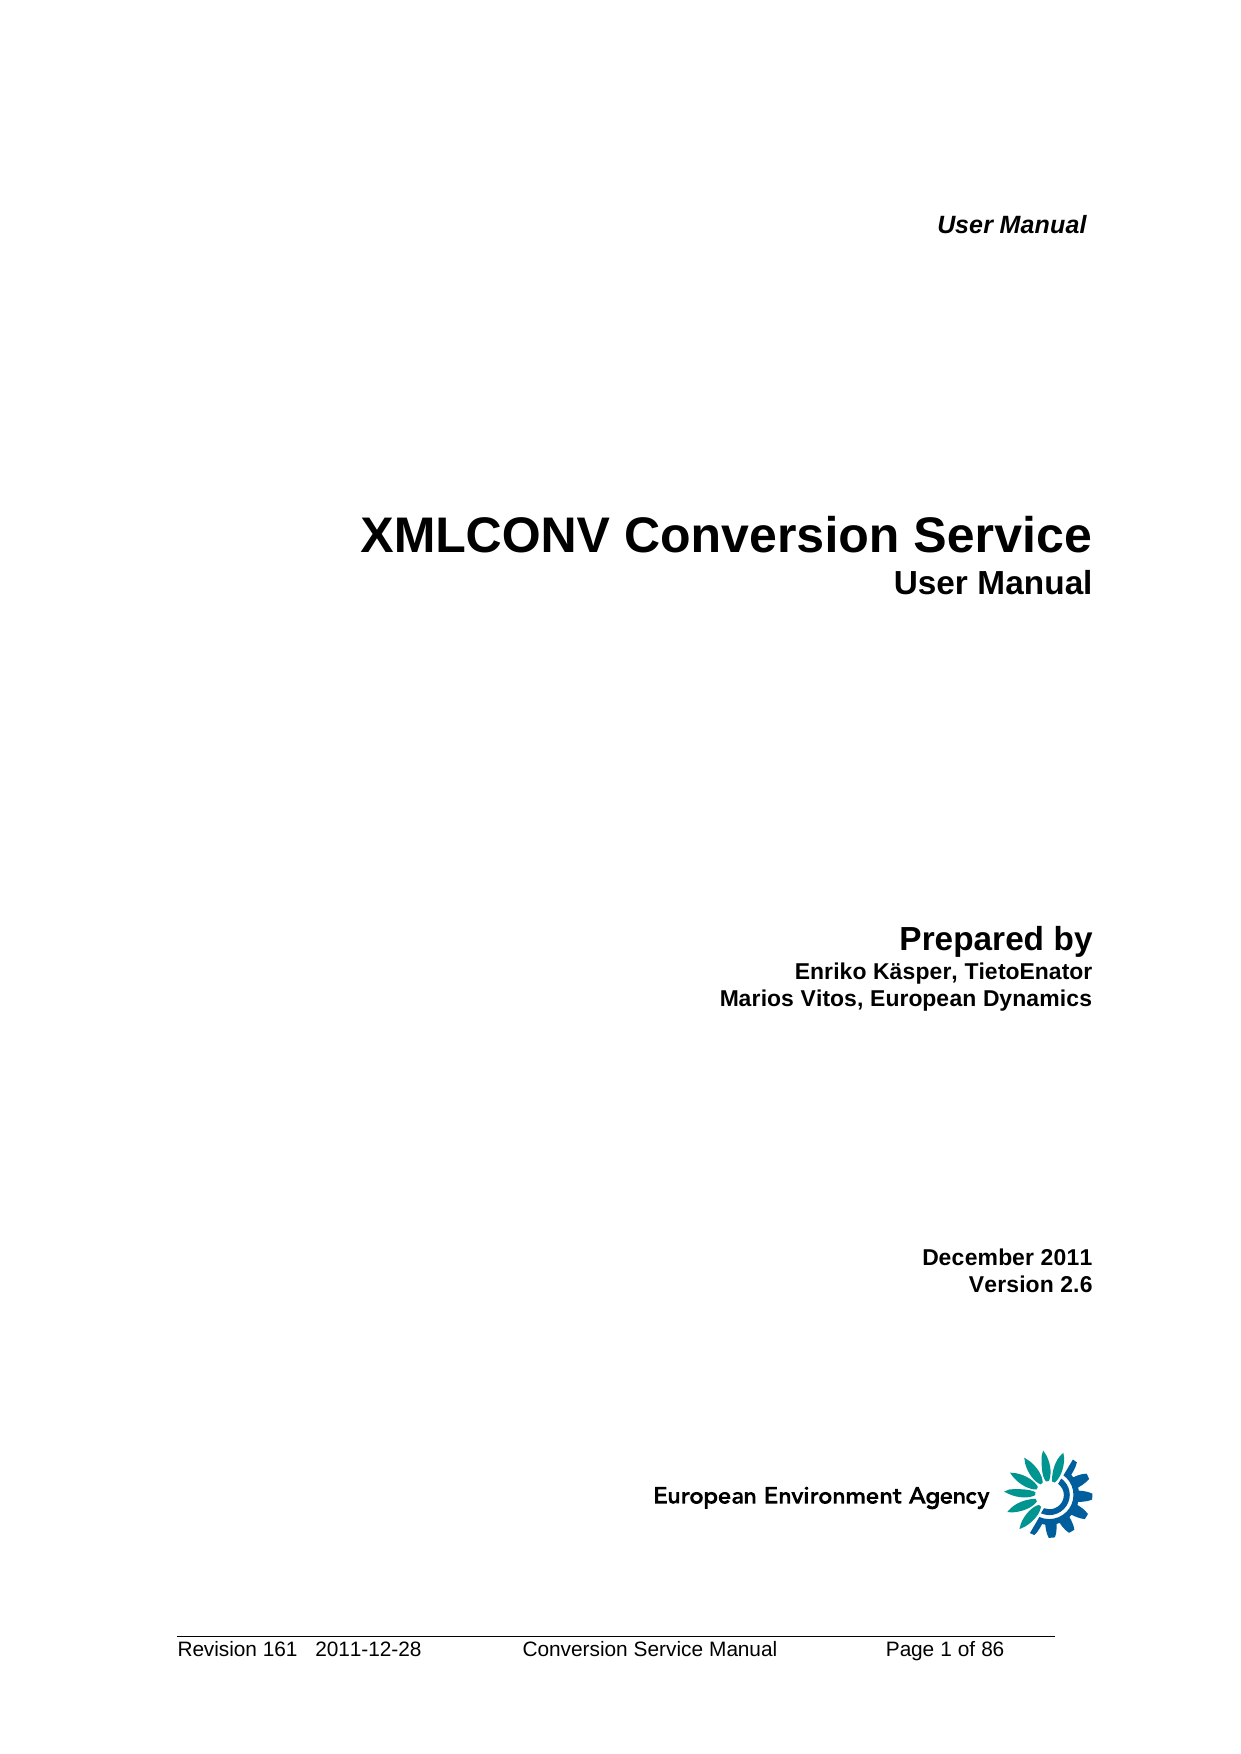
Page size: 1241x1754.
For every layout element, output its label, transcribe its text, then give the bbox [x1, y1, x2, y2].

title December 2011 [177, 1244, 1092, 1271]
title XMLCONV Conversion Service [177, 506, 1092, 563]
title Version 2.6 [177, 1271, 1092, 1298]
title Marios Vitos, European Dynamics [177, 984, 1092, 1012]
title User Manual [177, 563, 1092, 602]
title Enriko Käsper, TietoEnator [177, 957, 1092, 984]
text User Manual [177, 210, 1092, 239]
title Prepared by [177, 919, 1092, 957]
